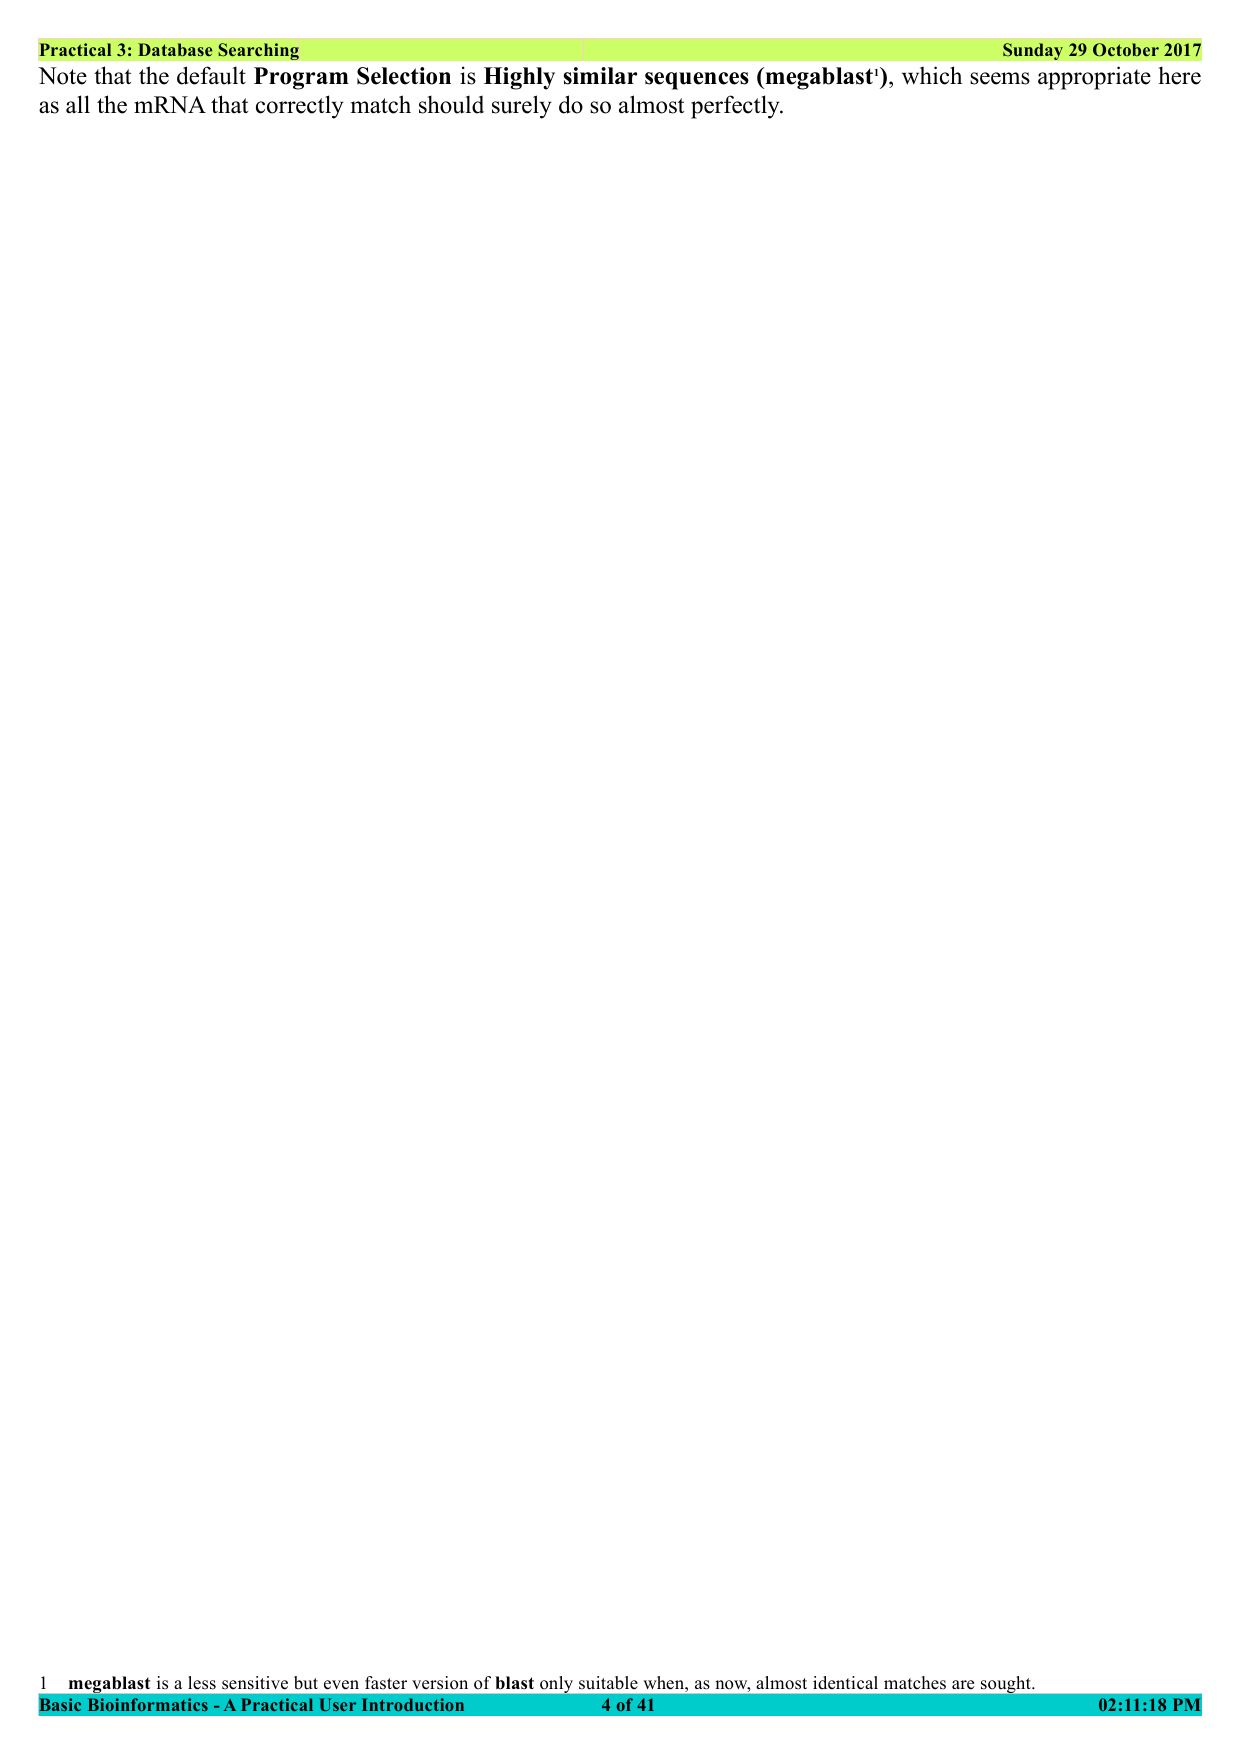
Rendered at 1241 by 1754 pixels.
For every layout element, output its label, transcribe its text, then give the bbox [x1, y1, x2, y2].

text Note that the default Program Selection is Highly similar sequences (megablast), which seems appropriate here as all the mRNA that correctly match should surely do so almost perfectly. [38, 61, 1202, 119]
text megablast is a less sensitive but even faster version of blast only suitable when, as now, almost identical matches are sought. [38, 1671, 1202, 1693]
